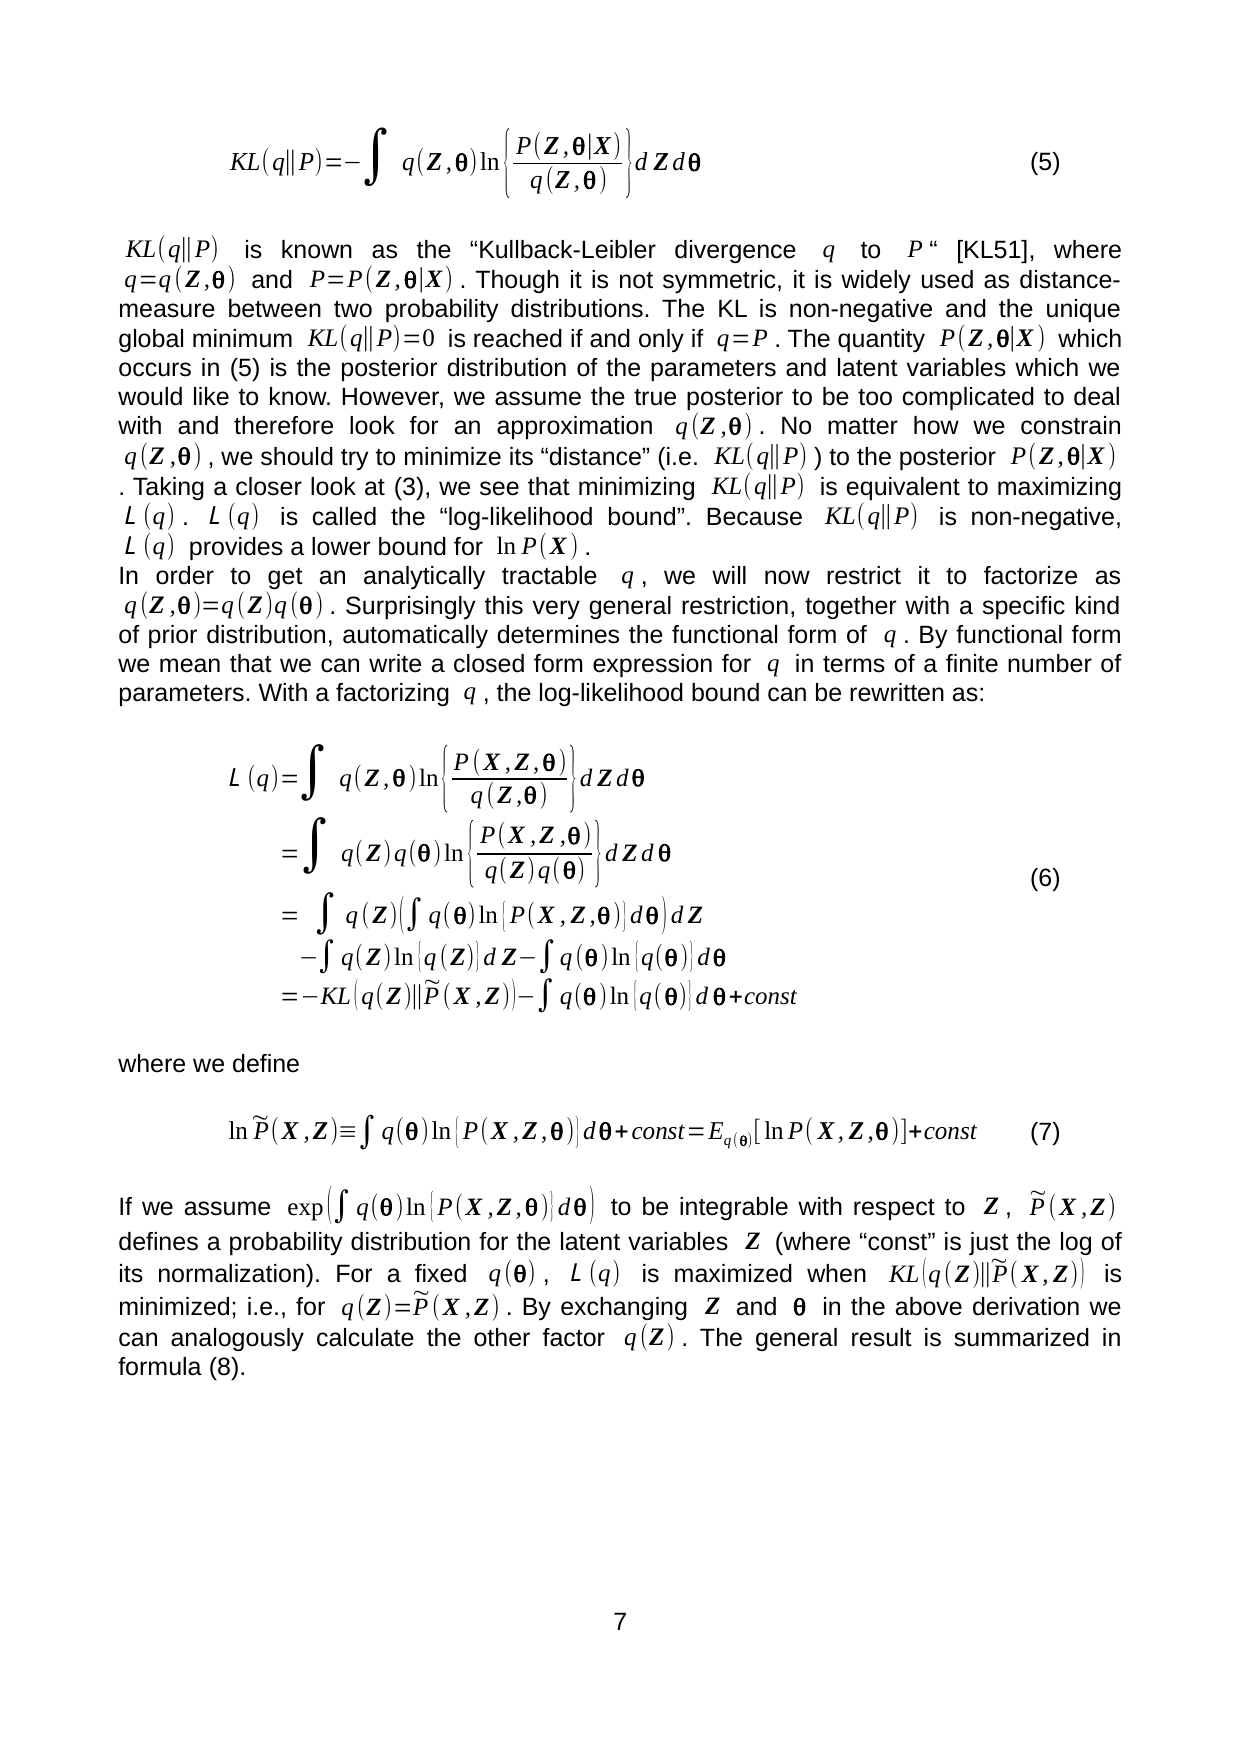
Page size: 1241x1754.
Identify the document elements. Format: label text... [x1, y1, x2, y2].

table_cell [217, 118, 1024, 205]
text In order to get an analytically tractable , we will now restrict it to factorize as . Surprisingly this very general restriction, together with a specific kind of prior distribution, automatically determines the functional form of . By functional form we mean that we can write a closed form expression for in terms of a finite number of parameters. With a factorizing , the log-likelihood bound can be rewritten as: [118, 561, 1122, 706]
table_cell (5) [1024, 118, 1123, 205]
text where we define [118, 1049, 1122, 1078]
table_header [118, 1106, 217, 1157]
text If we assume to be integrable with respect to , defines a probability distribution for the latent variables (where “const” is just the log of its normalization). For a fixed , is maximized when is minimized; i.e., for . By exchanging and in the above derivation we can analogously calculate the other factor . The general result is summarized in formula (8). [118, 1185, 1122, 1381]
table_header [118, 735, 217, 1020]
table_header (6) [1024, 735, 1123, 1020]
text is known as the “Kullback-Leibler divergence to “ [KL51], where and . Though it is not symmetric, it is widely used as distance-measure between two probability distributions. The KL is non-negative and the unique global minimum is reached if and only if . The quantity which occurs in (5) is the posterior distribution of the parameters and latent variables which we would like to know. However, we assume the true posterior to be too complicated to deal with and therefore look for an approximation . No matter how we constrain , we should try to minimize its “distance” (i.e. ) to the posterior . Taking a closer look at (3), we see that minimizing is equivalent to maximizing . is called the “log-likelihood bound”. Because is non-negative, provides a lower bound for . [118, 234, 1122, 561]
table_header (7) [1024, 1106, 1123, 1157]
table_cell [118, 118, 217, 205]
table_header [217, 1106, 1024, 1157]
table_header [217, 735, 1024, 1020]
